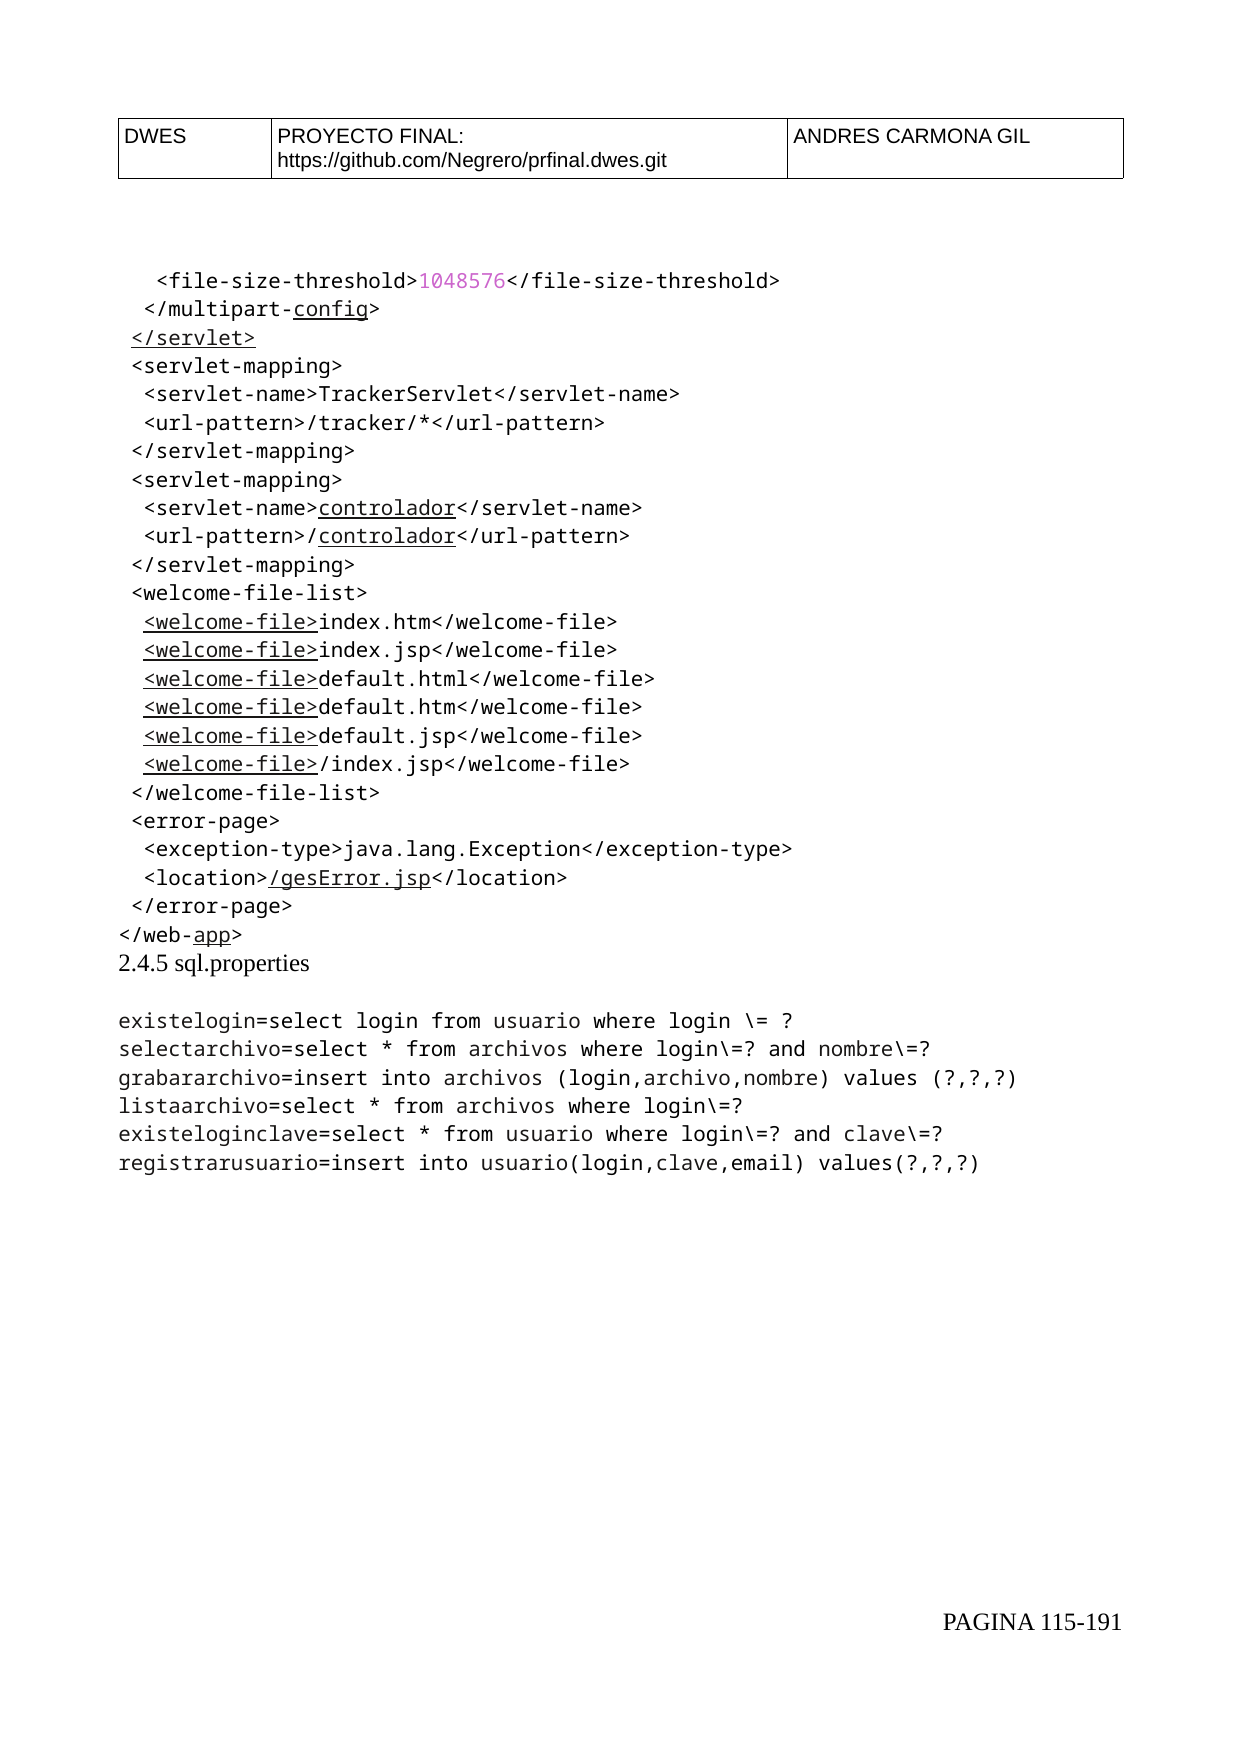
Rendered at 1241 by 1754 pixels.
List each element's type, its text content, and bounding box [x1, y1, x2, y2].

text listaarchivo=select * from archivos where login\=? [118, 1091, 1122, 1119]
text <file-size-threshold>1048576</file-size-threshold> [118, 266, 1122, 294]
text <welcome-file>default.htm</welcome-file> [118, 692, 1122, 721]
text <location>/gesError.jsp</location> [118, 863, 1122, 891]
text existelogin=select login from usuario where login \= ? [118, 1006, 1122, 1034]
text <servlet-name>TrackerServlet</servlet-name> [118, 379, 1122, 408]
text <url-pattern>/controlador</url-pattern> [118, 522, 1122, 550]
text </servlet-mapping> [118, 550, 1122, 578]
text </error-page> [118, 891, 1122, 920]
text <welcome-file>index.htm</welcome-file> [118, 607, 1122, 635]
text existeloginclave=select * from usuario where login\=? and clave\=? [118, 1119, 1122, 1148]
text <error-page> [118, 806, 1122, 834]
text registrarusuario=insert into usuario(login,clave,email) values(?,?,?) [118, 1148, 1122, 1176]
text <servlet-mapping> [118, 351, 1122, 379]
text </welcome-file-list> [118, 778, 1122, 806]
text <welcome-file>/index.jsp</welcome-file> [118, 749, 1122, 778]
text grabararchivo=insert into archivos (login,archivo,nombre) values (?,?,?) [118, 1063, 1122, 1091]
text <welcome-file-list> [118, 578, 1122, 607]
text <welcome-file>index.jsp</welcome-file> [118, 635, 1122, 664]
text <welcome-file>default.jsp</welcome-file> [118, 721, 1122, 749]
text </servlet> [118, 323, 1122, 351]
text </servlet-mapping> [118, 436, 1122, 465]
text </web-app> [118, 920, 1122, 948]
text <servlet-name>controlador</servlet-name> [118, 493, 1122, 522]
text 2.4.5 sql.properties [118, 948, 1122, 977]
text <welcome-file>default.html</welcome-file> [118, 664, 1122, 692]
text </multipart-config> [118, 294, 1122, 323]
text selectarchivo=select * from archivos where login\=? and nombre\=? [118, 1034, 1122, 1063]
text <url-pattern>/tracker/*</url-pattern> [118, 408, 1122, 436]
text <servlet-mapping> [118, 465, 1122, 493]
text <exception-type>java.lang.Exception</exception-type> [118, 834, 1122, 863]
